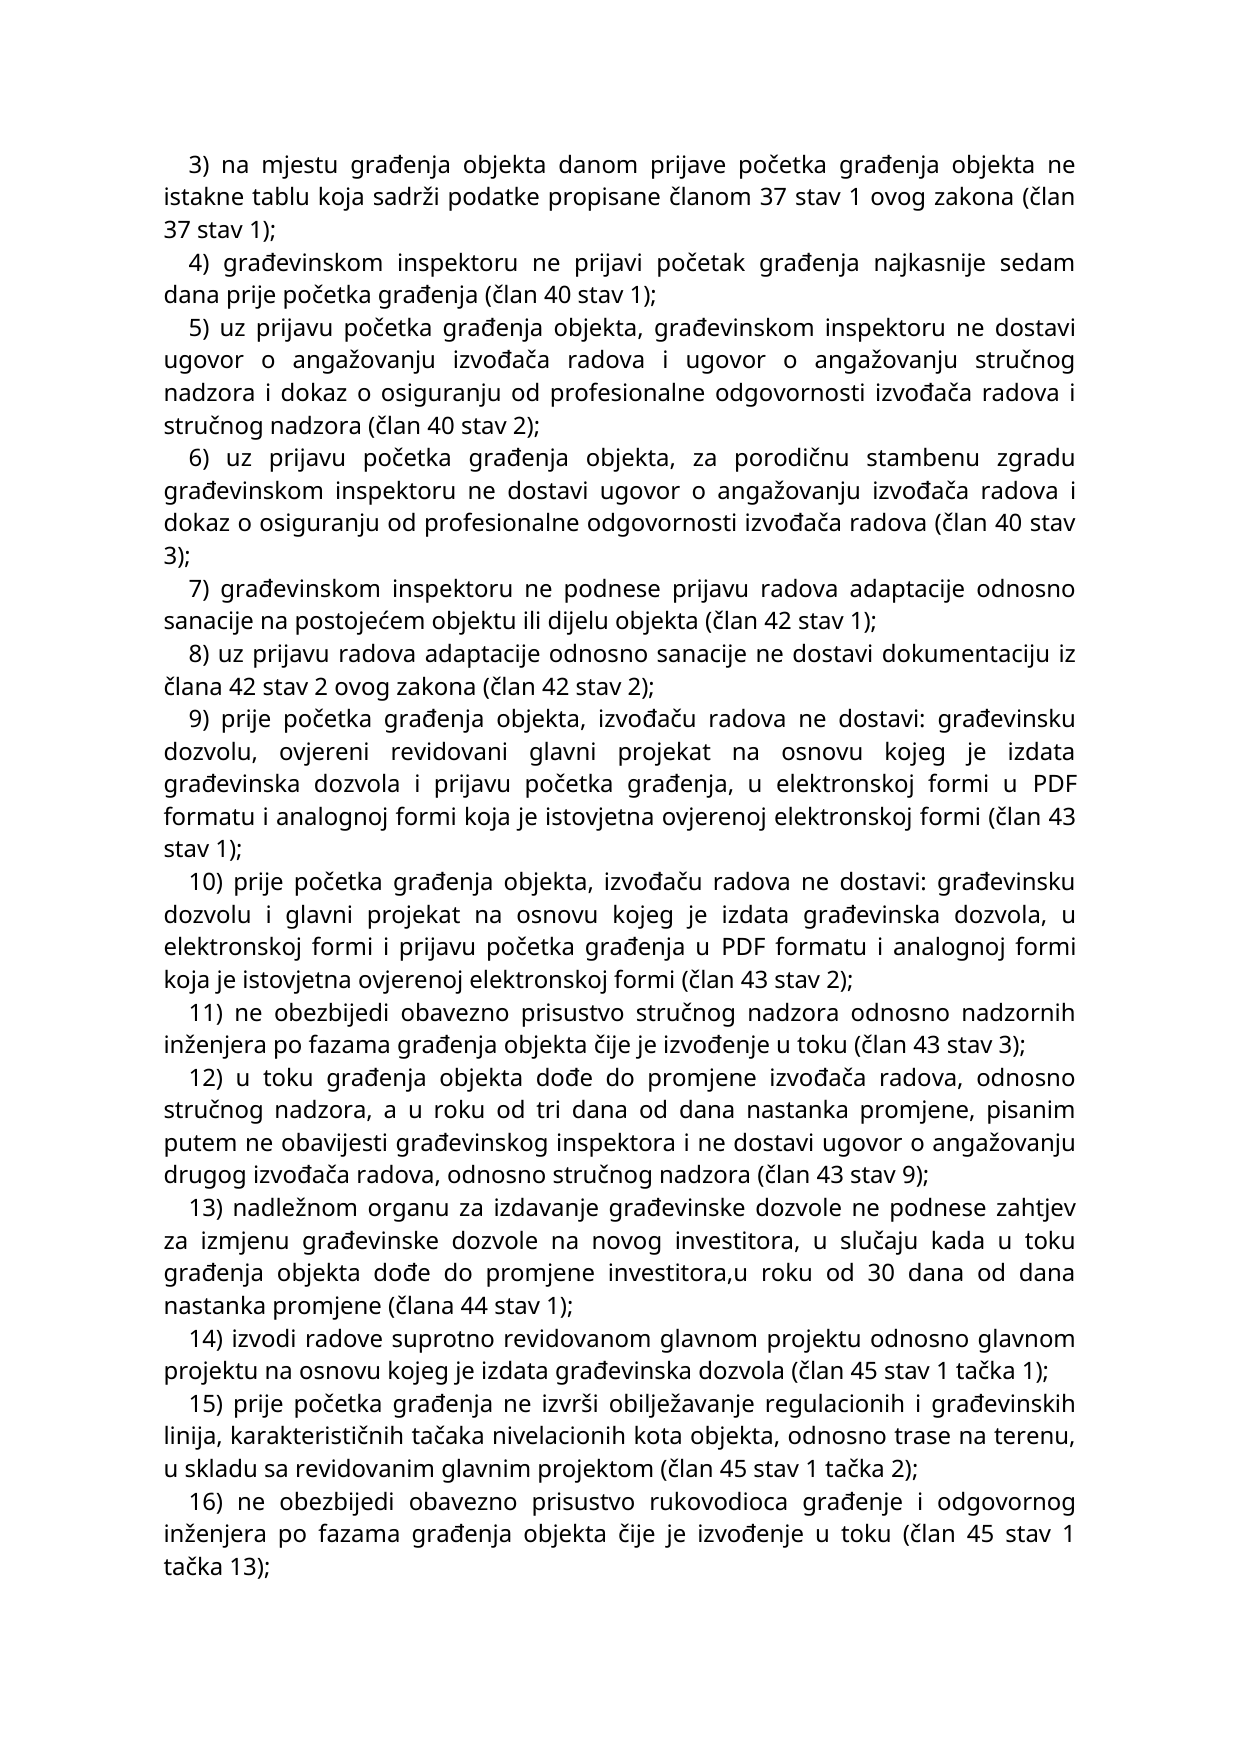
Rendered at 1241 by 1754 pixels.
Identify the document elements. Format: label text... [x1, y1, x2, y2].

text 8) uz prijavu radova adaptacije odnosno sanacije ne dostavi dokumentaciju iz člana 42 stav 2 ovog zakona (član 42 stav 2); [163, 637, 1077, 702]
text 14) izvodi radove suprotno revidovanom glavnom projektu odnosno glavnom projektu na osnovu kojeg je izdata građevinska dozvola (član 45 stav 1 tačka 1); [163, 1321, 1077, 1387]
text 4) građevinskom inspektoru ne prijavi početak građenja najkasnije sedam dana prije početka građenja (član 40 stav 1); [163, 245, 1077, 311]
text 16) ne obezbijedi obavezno prisustvo rukovodioca građenje i odgovornog inženjera po fazama građenja objekta čije je izvođenje u toku (član 45 stav 1 tačka 13); [163, 1484, 1077, 1582]
text 7) građevinskom inspektoru ne podnese prijavu radova adaptacije odnosno sanacije na postojećem objektu ili dijelu objekta (član 42 stav 1); [163, 571, 1077, 637]
text 15) prije početka građenja ne izvrši obilježavanje regulacionih i građevinskih linija, karakterističnih tačaka nivelacionih kota objekta, odnosno trase na terenu, u skladu sa revidovanim glavnim projektom (član 45 stav 1 tačka 2); [163, 1387, 1077, 1484]
text 11) ne obezbijedi obavezno prisustvo stručnog nadzora odnosno nadzornih inženjera po fazama građenja objekta čije je izvođenje u toku (član 43 stav 3); [163, 995, 1077, 1061]
text 10) prije početka građenja objekta, izvođaču radova ne dostavi: građevinsku dozvolu i glavni projekat na osnovu kojeg je izdata građevinska dozvola, u elektronskoj formi i prijavu početka građenja u PDF formatu i analognoj formi koja je istovjetna ovjerenoj elektronskoj formi (član 43 stav 2); [163, 865, 1077, 995]
text 3) na mjestu građenja objekta danom prijave početka građenja objekta ne istakne tablu koja sadrži podatke propisane članom 37 stav 1 ovog zakona (član 37 stav 1); [163, 148, 1077, 245]
text 5) uz prijavu početka građenja objekta, građevinskom inspektoru ne dostavi ugovor o angažovanju izvođača radova i ugovor o angažovanju stručnog nadzora i dokaz o osiguranju od profesionalne odgovornosti izvođača radova i stručnog nadzora (član 40 stav 2); [163, 311, 1077, 441]
text 6) uz prijavu početka građenja objekta, za porodičnu stambenu zgradu građevinskom inspektoru ne dostavi ugovor o angažovanju izvođača radova i dokaz o osiguranju od profesionalne odgovornosti izvođača radova (član 40 stav 3); [163, 441, 1077, 571]
text 13) nadležnom organu za izdavanje građevinske dozvole ne podnese zahtjev za izmjenu građevinske dozvole na novog investitora, u slučaju kada u toku građenja objekta dođe do promjene investitora,u roku od 30 dana od dana nastanka promjene (člana 44 stav 1); [163, 1191, 1077, 1321]
text 12) u toku građenja objekta dođe do promjene izvođača radova, odnosno stručnog nadzora, a u roku od tri dana od dana nastanka promjene, pisanim putem ne obavijesti građevinskog inspektora i ne dostavi ugovor o angažovanju drugog izvođača radova, odnosno stručnog nadzora (član 43 stav 9); [163, 1061, 1077, 1191]
text 9) prije početka građenja objekta, izvođaču radova ne dostavi: građevinsku dozvolu, ovjereni revidovani glavni projekat na osnovu kojeg je izdata građevinska dozvola i prijavu početka građenja, u elektronskoj formi u PDF formatu i analognoj formi koja je istovjetna ovjerenoj elektronskoj formi (član 43 stav 1); [163, 702, 1077, 865]
